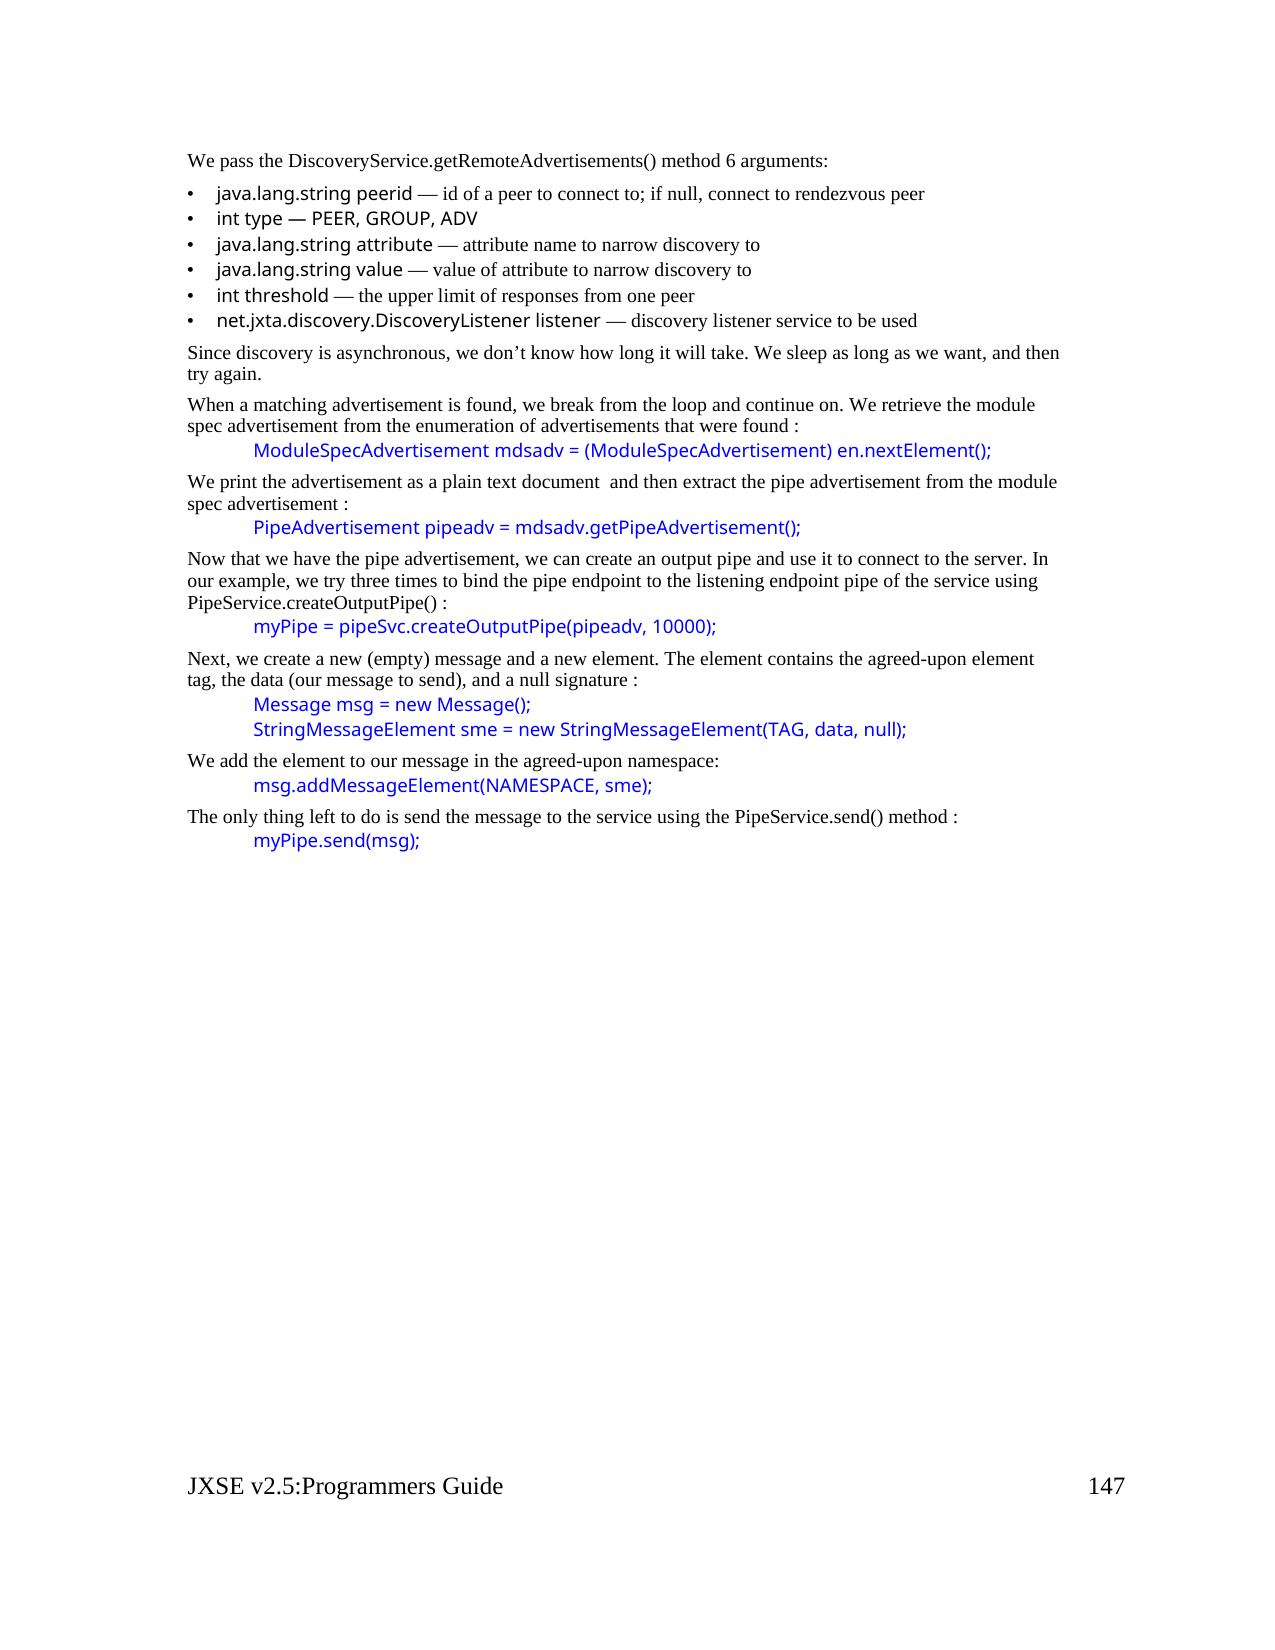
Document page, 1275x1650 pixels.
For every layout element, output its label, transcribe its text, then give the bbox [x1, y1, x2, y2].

list java.lang.string value — value of attribute to narrow discovery to [187, 257, 1063, 282]
list int type — PEER, GROUP, ADV [187, 206, 1063, 231]
text We add the element to our message in the agreed-upon namespace: [187, 750, 1063, 772]
text We print the advertisement as a plain text document and then extract the pipe advertisement from the module spec advertisement : [187, 471, 1063, 514]
list java.lang.string peerid — id of a peer to connect to; if null, connect to rendezvous peer [187, 180, 1063, 206]
list int threshold — the upper limit of responses from one peer [187, 282, 1063, 308]
text msg.addMessageElement(NAMESPACE, sme); [187, 772, 1063, 798]
list java.lang.string attribute — attribute name to narrow discovery to [187, 231, 1063, 257]
text StringMessageElement sme = new StringMessageElement(TAG, data, null); [187, 716, 1063, 742]
text Message msg = new Message(); [187, 691, 1063, 716]
text ModuleSpecAdvertisement mdsadv = (ModuleSpecAdvertisement) en.nextElement(); [187, 437, 1268, 462]
text When a matching advertisement is found, we break from the loop and continue on. We retrieve the module spec advertisement from the enumeration of advertisements that were found : [187, 393, 1063, 437]
text Since discovery is asynchronous, we don’t know how long it will take. We sleep as long as we want, and then try again. [187, 342, 1063, 385]
text myPipe.send(msg); [187, 828, 1063, 853]
text myPipe = pipeSvc.createOutputPipe(pipeadv, 10000); [187, 613, 1063, 639]
text Next, we create a new (empty) message and a new element. The element contains the agreed-upon element tag, the data (our message to send), and a null signature : [187, 647, 1063, 691]
text The only thing left to do is send the message to the service using the PipeService.send() method : [187, 806, 1063, 828]
text Now that we have the pipe advertisement, we can create an output pipe and use it to connect to the server. In our example, we try three times to bind the pipe endpoint to the listening endpoint pipe of the service using PipeService.createOutputPipe() : [187, 548, 1063, 613]
list net.jxta.discovery.DiscoveryListener listener — discovery listener service to be used [187, 308, 1063, 333]
text We pass the DiscoveryService.getRemoteAdvertisements() method 6 arguments: [187, 150, 1063, 172]
text PipeAdvertisement pipeadv = mdsadv.getPipeAdvertisement(); [187, 514, 1063, 540]
